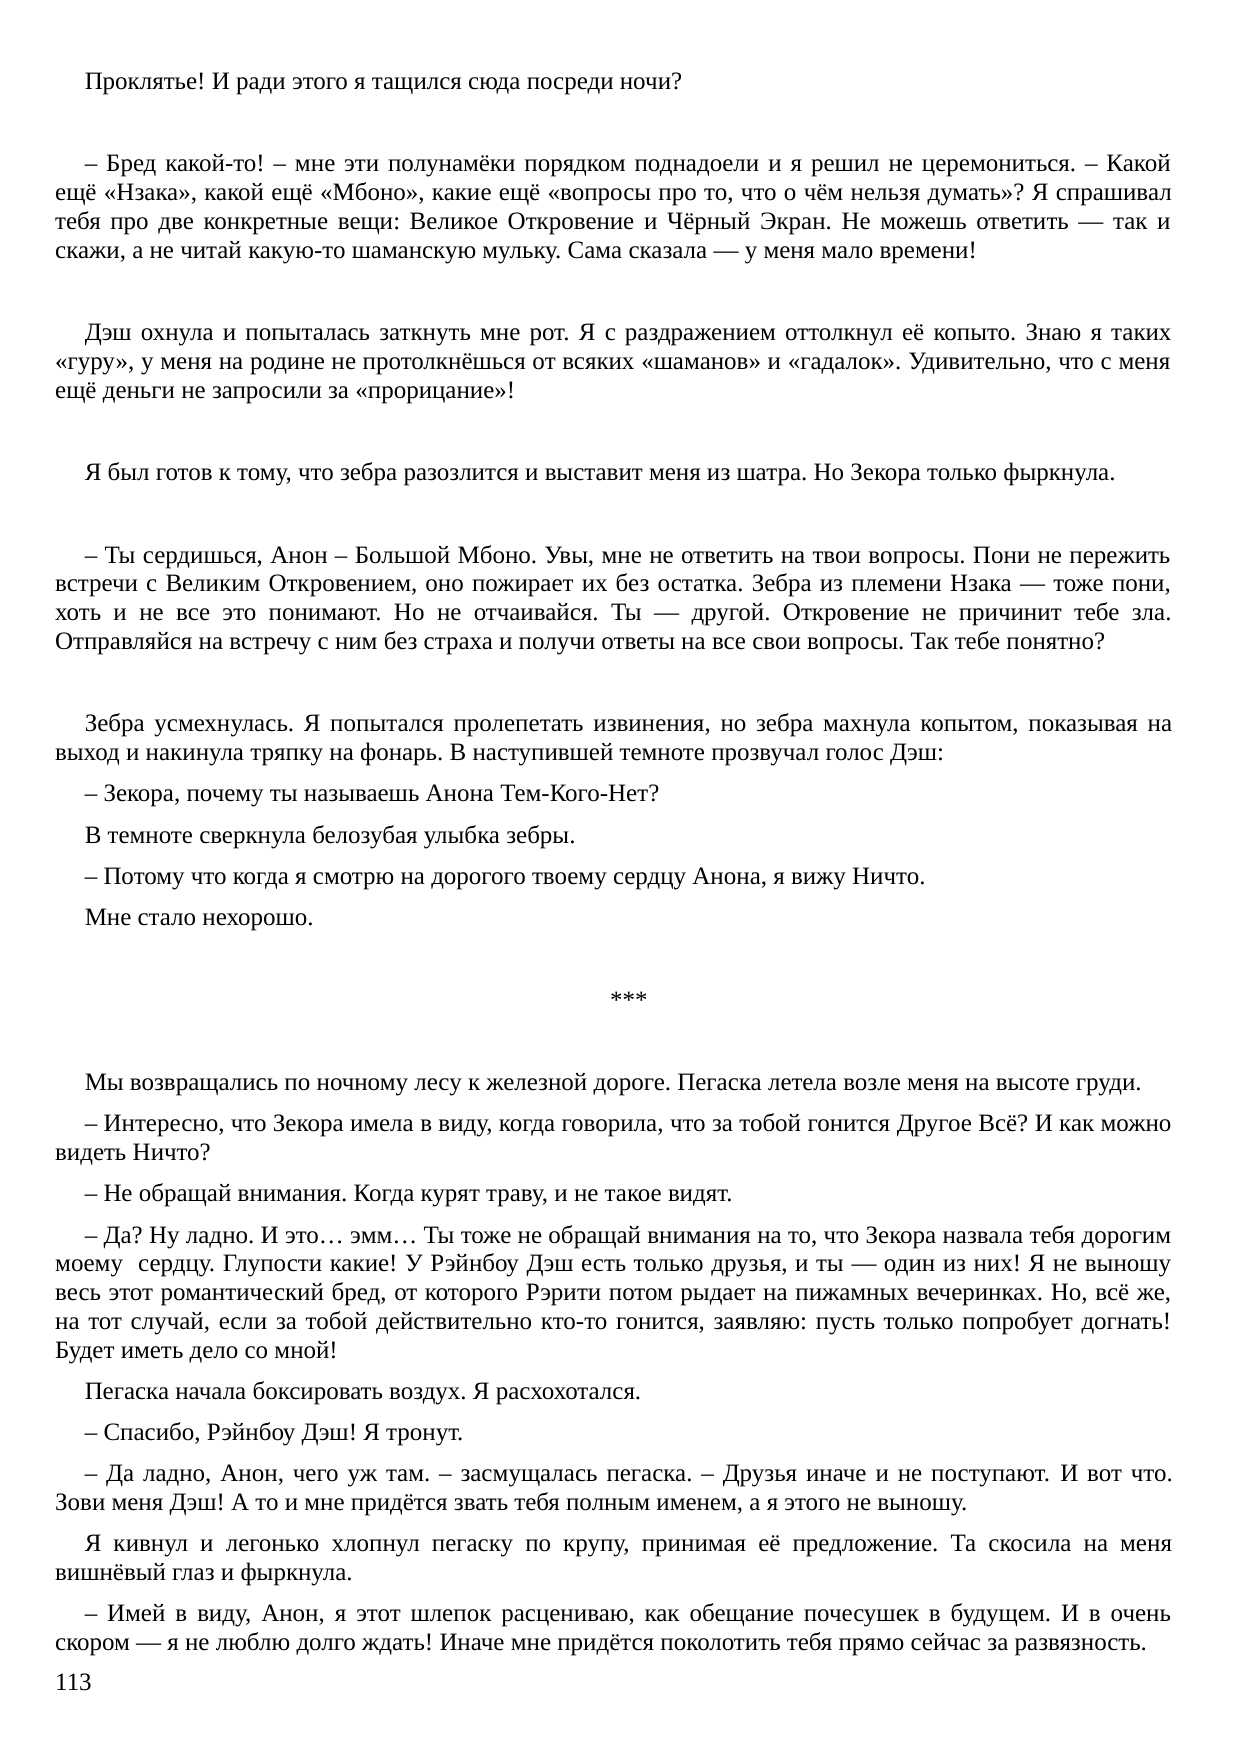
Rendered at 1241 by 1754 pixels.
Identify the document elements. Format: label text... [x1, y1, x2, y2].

text – Да ладно, Анон, чего уж там. – засмущалась пегаска. – Друзья иначе и не поступают. И вот что. Зови меня Дэш! А то и мне придётся звать тебя полным именем, а я этого не выношу. [55, 1458, 1173, 1516]
text – Интересно, что Зекора имела в виду, когда говорила, что за тобой гонится Другое Всё? И как можно видеть Ничто? [55, 1108, 1173, 1166]
text Зебра усмехнулась. Я попытался пролепетать извинения, но зебра махнула копытом, показывая на выход и накинула тряпку на фонарь. В наступившей темноте прозвучал голос Дэш: [55, 708, 1173, 766]
text – Ты сердишься, Анон – Большой Мбоно. Увы, мне не ответить на твои вопросы. Пони не пережить встречи с Великим Откровением, оно пожирает их без остатка. Зебра из племени Нзака — тоже пони, хоть и не все это понимают. Но не отчаивайся. Ты — другой. Откровение не причинит тебе зла. Отправляйся на встречу с ним без страха и получи ответы на все свои вопросы. Так тебе понятно? [55, 540, 1173, 655]
text – Бред какой-то! – мне эти полунамёки порядком поднадоели и я решил не церемониться. – Какой ещё «Нзака», какой ещё «Мбоно», какие ещё «вопросы про то, что о чём нельзя думать»? Я спрашивал тебя про две конкретные вещи: Великое Откровение и Чёрный Экран. Не можешь ответить — так и скажи, а не читай какую-то шаманскую мульку. Сама сказала — у меня мало времени! [55, 148, 1173, 263]
text Проклятье! И ради этого я тащился сюда посреди ночи? [55, 66, 1173, 95]
text – Да? Ну ладно. И это… эмм… Ты тоже не обращай внимания на то, что Зекора назвала тебя дорогим моему сердцу. Глупости какие! У Рэйнбоу Дэш есть только друзья, и ты — один из них! Я не выношу весь этот романтический бред, от которого Рэрити потом рыдает на пижамных вечеринках. Но, всё же, на тот случай, если за тобой действительно кто-то гонится, заявляю: пусть только попробует догнать! Будет иметь дело со мной! [55, 1220, 1173, 1363]
text Я был готов к тому, что зебра разозлится и выставит меня из шатра. Но Зекора только фыркнула. [55, 457, 1173, 486]
text – Спасибо, Рэйнбоу Дэш! Я тронут. [55, 1417, 1173, 1446]
text – Не обращай внимания. Когда курят траву, и не такое видят. [55, 1178, 1173, 1207]
text *** [55, 985, 1173, 1013]
text Мне стало нехорошо. [55, 902, 1173, 931]
text Я кивнул и легонько хлопнул пегаску по крупу, принимая её предложение. Та скосила на меня вишнёвый глаз и фыркнула. [55, 1528, 1173, 1586]
text – Имей в виду, Анон, я этот шлепок расцениваю, как обещание почесушек в будущем. И в очень скором — я не люблю долго ждать! Иначе мне придётся поколотить тебя прямо сейчас за развязность. [55, 1598, 1173, 1656]
text Мы возвращались по ночному лесу к железной дороге. Пегаска летела возле меня на высоте груди. [55, 1067, 1173, 1096]
text Дэш охнула и попыталась заткнуть мне рот. Я с раздражением оттолкнул её копыто. Знаю я таких «гуру», у меня на родине не протолкнёшься от всяких «шаманов» и «гадалок». Удивительно, что с меня ещё деньги не запросили за «прорицание»! [55, 317, 1173, 403]
text Пегаска начала боксировать воздух. Я расхохотался. [55, 1376, 1173, 1405]
text – Потому что когда я смотрю на дорогого твоему сердцу Анона, я вижу Ничто. [55, 861, 1173, 890]
text – Зекора, почему ты называешь Анона Тем-Кого-Нет? [55, 778, 1173, 807]
text В темноте сверкнула белозубая улыбка зебры. [55, 820, 1173, 848]
